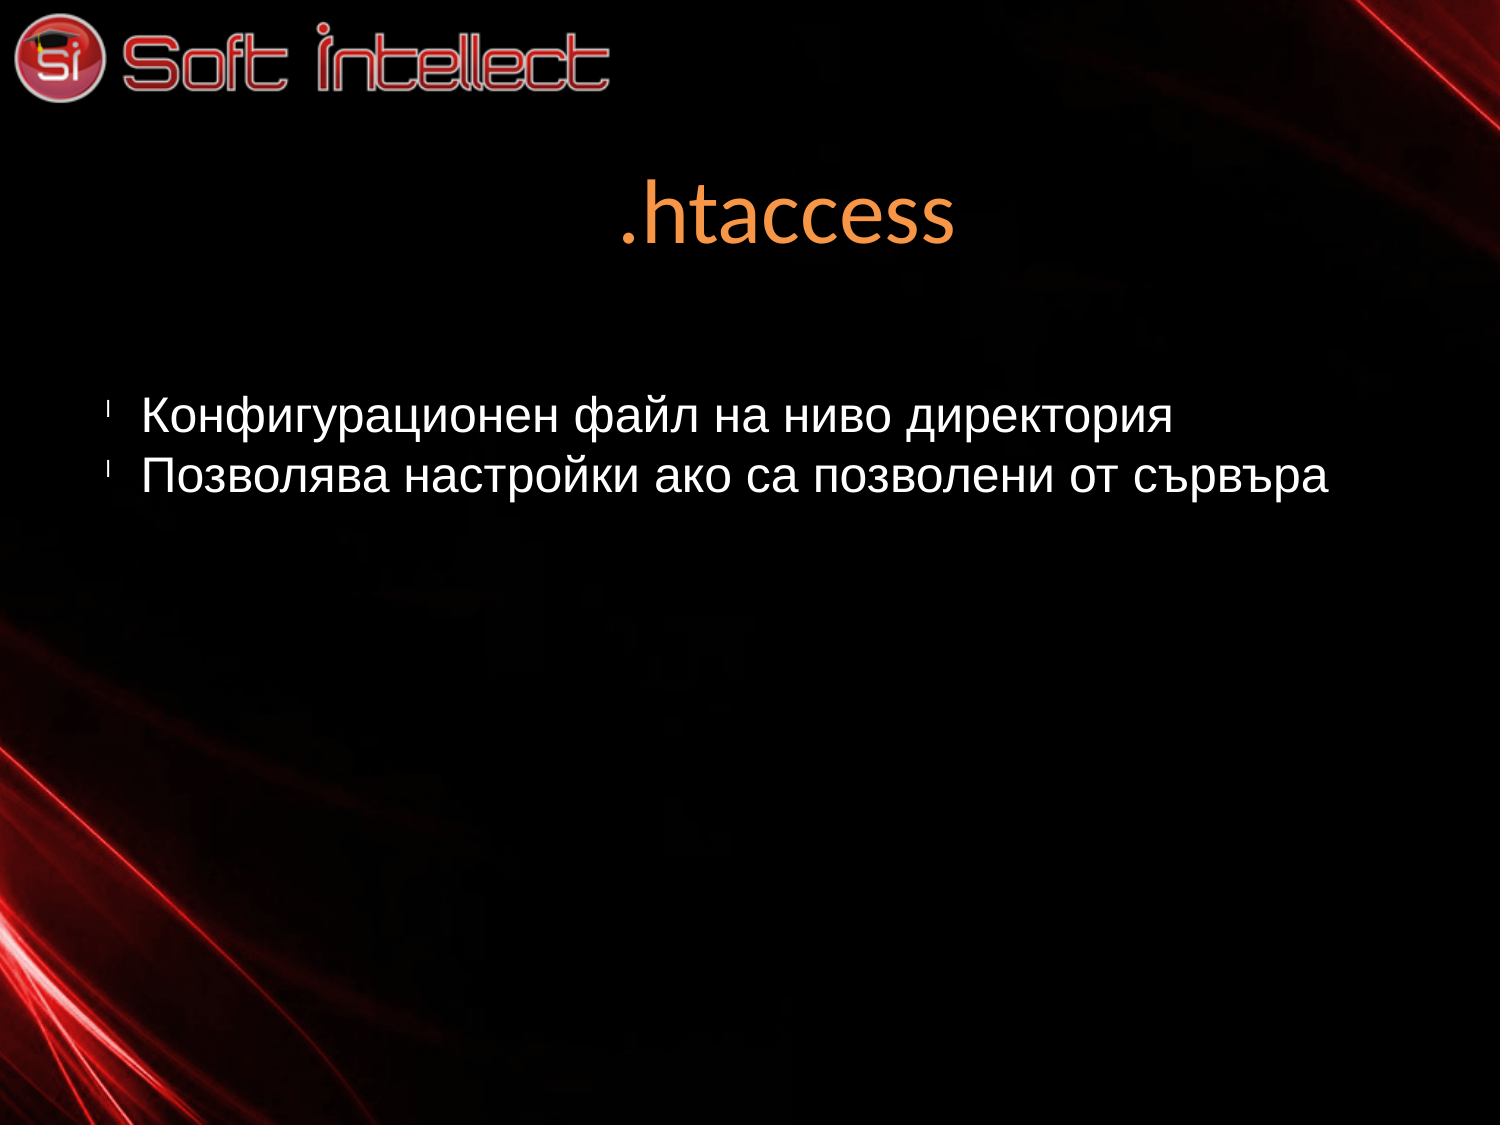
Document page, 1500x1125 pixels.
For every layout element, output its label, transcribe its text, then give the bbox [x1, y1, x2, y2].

picture [0, 0, 1500, 1125]
text_box .htaccess [150, 127, 1425, 285]
text_box Конфигурационен файл на ниво директория Позволява настройки ако са позволени от сървъра [90, 374, 1425, 1121]
